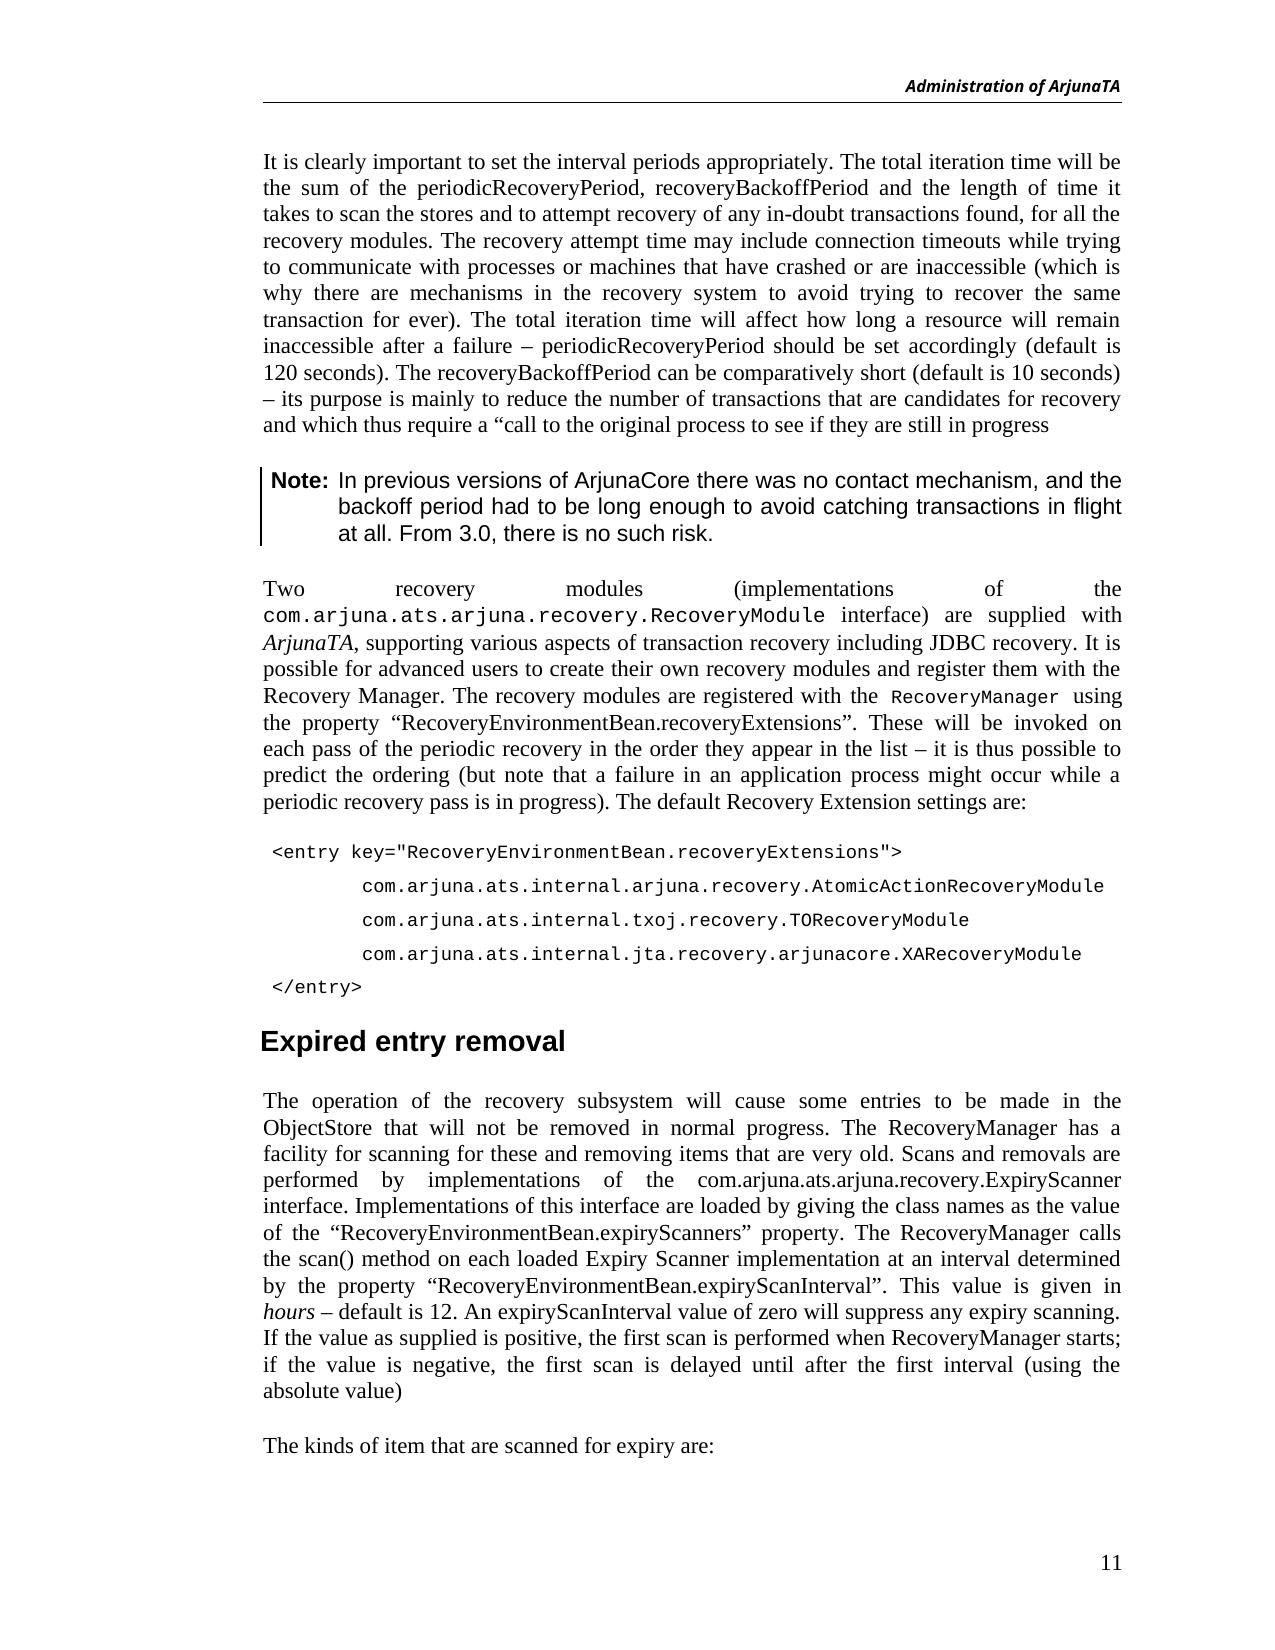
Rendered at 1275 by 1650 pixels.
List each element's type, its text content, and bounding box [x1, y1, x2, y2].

text Two recovery modules (implementations of the com.arjuna.ats.arjuna.recovery.RecoveryModule interface) are supplied with ArjunaTA, supporting various aspects of transaction recovery including JDBC recovery. It is possible for advanced users to create their own recovery modules and register them with the Recovery Manager. The recovery modules are registered with the RecoveryManager using the property “RecoveryEnvironmentBean.recoveryExtensions”. These will be invoked on each pass of the periodic recovery in the order they appear in the list – it is thus possible to predict the ordering (but note that a failure in an application process might occur while a periodic recovery pass is in progress). The default Recovery Extension settings are: [263, 575, 1122, 814]
text com.arjuna.ats.internal.arjuna.recovery.AtomicActionRecoveryModule [272, 877, 1122, 898]
text com.arjuna.ats.internal.jta.recovery.arjunacore.XARecoveryModule [272, 944, 1122, 966]
text com.arjuna.ats.internal.txoj.recovery.TORecoveryModule [272, 911, 1122, 932]
text The operation of the recovery subsystem will cause some entries to be made in the ObjectStore that will not be removed in normal progress. The RecoveryManager has a facility for scanning for these and removing items that are very old. Scans and removals are performed by implementations of the com.arjuna.ats.arjuna.recovery.ExpiryScanner interface. Implementations of this interface are loaded by giving the class names as the value of the “RecoveryEnvironmentBean.expiryScanners” property. The RecoveryManager calls the scan() method on each loaded Expiry Scanner implementation at an interval determined by the property “RecoveryEnvironmentBean.expiryScanInterval”. This value is given in hours – default is 12. An expiryScanInterval value of zero will suppress any expiry scanning. If the value as supplied is positive, the first scan is performed when RecoveryManager starts; if the value is negative, the first scan is delayed until after the first interval (using the absolute value) [263, 1087, 1122, 1403]
text <entry key="RecoveryEnvironmentBean.recoveryExtensions"> [272, 843, 1122, 864]
list In previous versions of ArjunaCore there was no contact mechanism, and the backoff period had to be long enough to avoid catching transactions in flight at all. From 3.0, there is no such risk. [262, 467, 1122, 546]
text The kinds of item that are scanned for expiry are: [263, 1433, 1122, 1459]
subtitle Expired entry removal [148, 1024, 1122, 1058]
text </entry> [272, 978, 1122, 999]
text It is clearly important to set the interval periods appropriately. The total iteration time will be the sum of the periodicRecoveryPeriod, recoveryBackoffPeriod and the length of time it takes to scan the stores and to attempt recovery of any in-doubt transactions found, for all the recovery modules. The recovery attempt time may include connection timeouts while trying to communicate with processes or machines that have crashed or are inaccessible (which is why there are mechanisms in the recovery system to avoid trying to recover the same transaction for ever). The total iteration time will affect how long a resource will remain inaccessible after a failure – periodicRecoveryPeriod should be set accordingly (default is 120 seconds). The recoveryBackoffPeriod can be comparatively short (default is 10 seconds) – its purpose is mainly to reduce the number of transactions that are candidates for recovery and which thus require a “call to the original process to see if they are still in progress [263, 148, 1122, 438]
